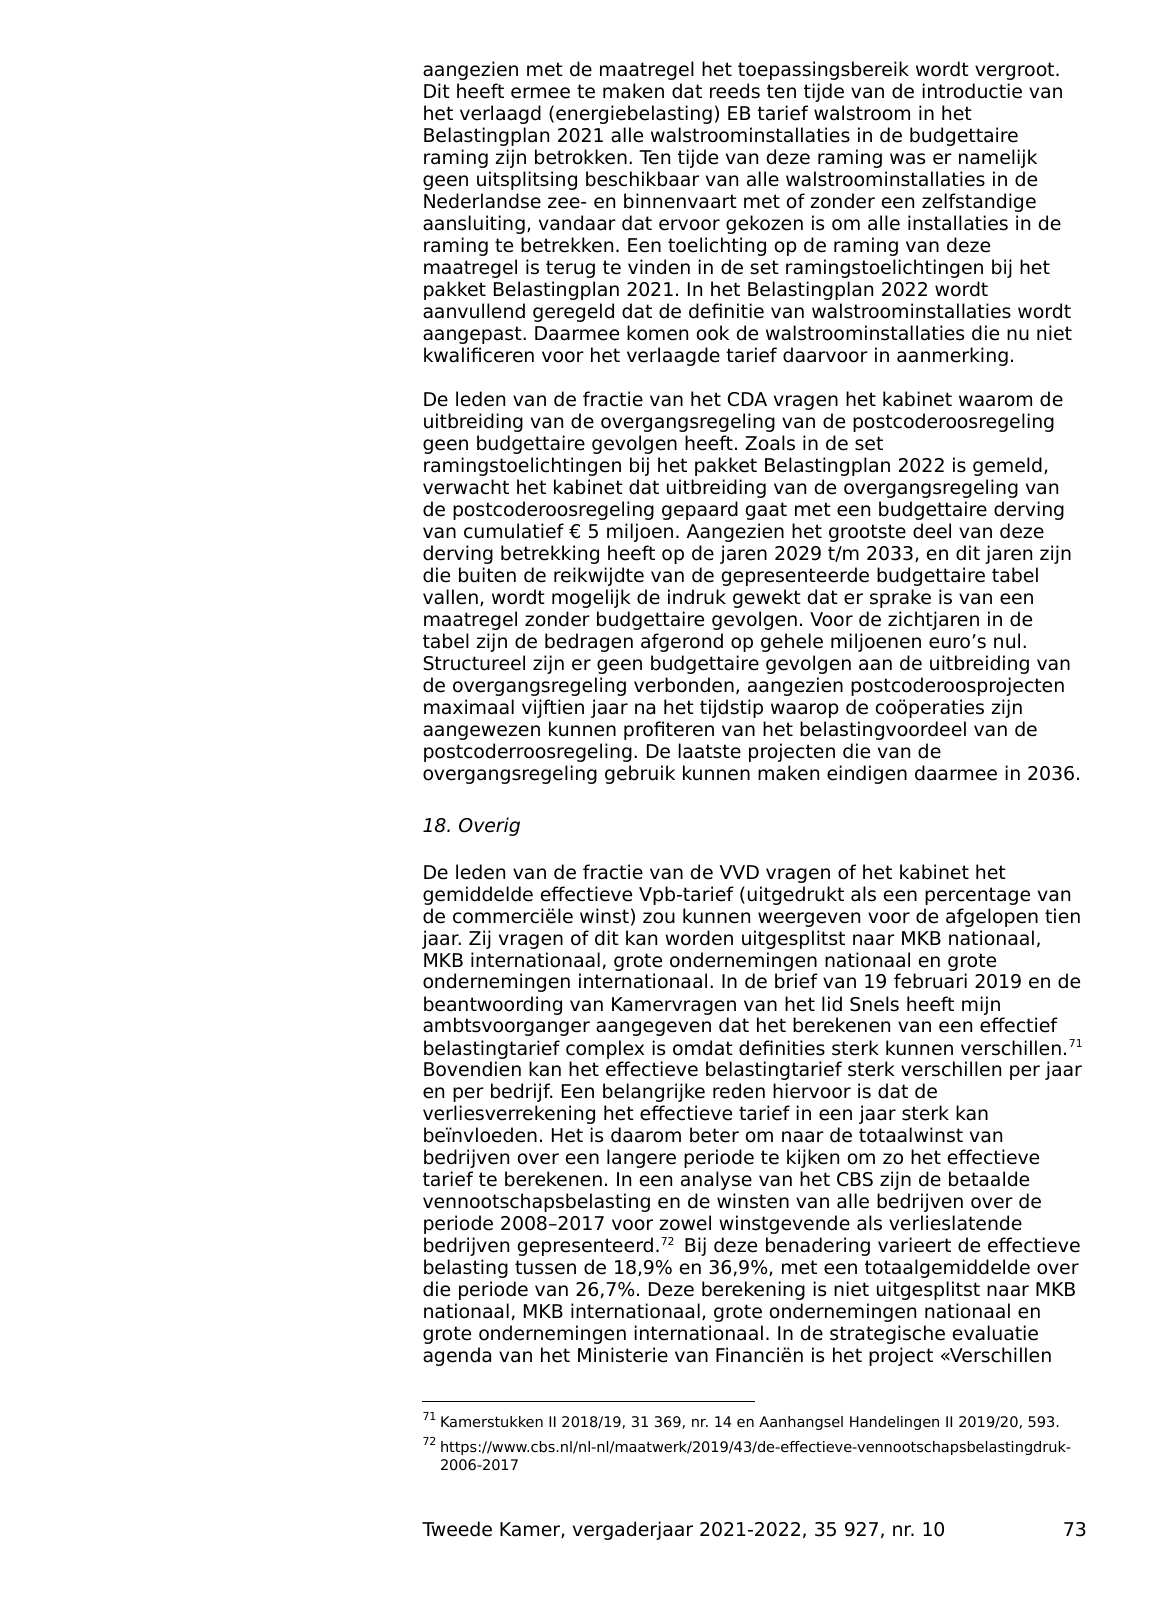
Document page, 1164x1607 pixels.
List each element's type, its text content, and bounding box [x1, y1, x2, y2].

text De leden van de fractie van de VVD vragen of het kabinet het gemiddelde effectieve Vpb-tarief (uitgedrukt als een percentage van de commerciële winst) zou kunnen weergeven voor de afgelopen tien jaar. Zij vragen of dit kan worden uitgesplitst naar MKB nationaal, MKB internationaal, grote ondernemingen nationaal en grote ondernemingen internationaal. In de brief van 19 februari 2019 en de beantwoording van Kamervragen van het lid Snels heeft mijn ambtsvoorganger aangegeven dat het berekenen van een effectief belastingtarief complex is omdat definities sterk kunnen verschillen. Bovendien kan het effectieve belastingtarief sterk verschillen per jaar en per bedrijf. Een belangrijke reden hiervoor is dat de verliesverrekening het effectieve tarief in een jaar sterk kan beïnvloeden. Het is daarom beter om naar de totaalwinst van bedrijven over een langere periode te kijken om zo het effectieve tarief te berekenen. In een analyse van het CBS zijn de betaalde vennootschapsbelasting en de winsten van alle bedrijven over de periode 2008–2017 voor zowel winstgevende als verlieslatende bedrijven gepresenteerd. Bij deze benadering varieert de effectieve belasting tussen de 18,9% en 36,9%, met een totaalgemiddelde over die periode van 26,7%. Deze berekening is niet uitgesplitst naar MKB nationaal, MKB internationaal, grote ondernemingen nationaal en grote ondernemingen internationaal. In de strategische evaluatie agenda van het Ministerie van Financiën is het project «Verschillen [422, 862, 1087, 1367]
text aangezien met de maatregel het toepassingsbereik wordt vergroot. Dit heeft ermee te maken dat reeds ten tijde van de introductie van het verlaagd (energiebelasting) EB tarief walstroom in het Belastingplan 2021 alle walstroominstallaties in de budgettaire raming zijn betrokken. Ten tijde van deze raming was er namelijk geen uitsplitsing beschikbaar van alle walstroominstallaties in de Nederlandse zee- en binnenvaart met of zonder een zelfstandige aansluiting, vandaar dat ervoor gekozen is om alle installaties in de raming te betrekken. Een toelichting op de raming van deze maatregel is terug te vinden in de set ramingstoelichtingen bij het pakket Belastingplan 2021. In het Belastingplan 2022 wordt aanvullend geregeld dat de definitie van walstroominstallaties wordt aangepast. Daarmee komen ook de walstroominstallaties die nu niet kwalificeren voor het verlaagde tarief daarvoor in aanmerking. [422, 59, 1087, 367]
subtitle 18. Overig [422, 814, 1087, 837]
text De leden van de fractie van het CDA vragen het kabinet waarom de uitbreiding van de overgangsregeling van de postcoderoosregeling geen budgettaire gevolgen heeft. Zoals in de set ramingstoelichtingen bij het pakket Belastingplan 2022 is gemeld, verwacht het kabinet dat uitbreiding van de overgangsregeling van de postcoderoosregeling gepaard gaat met een budgettaire derving van cumulatief € 5 miljoen. Aangezien het grootste deel van deze derving betrekking heeft op de jaren 2029 t/m 2033, en dit jaren zijn die buiten de reikwijdte van de gepresenteerde budgettaire tabel vallen, wordt mogelijk de indruk gewekt dat er sprake is van een maatregel zonder budgettaire gevolgen. Voor de zichtjaren in de tabel zijn de bedragen afgerond op gehele miljoenen euro’s nul. Structureel zijn er geen budgettaire gevolgen aan de uitbreiding van de overgangsregeling verbonden, aangezien postcoderoosprojecten maximaal vijftien jaar na het tijdstip waarop de coöperaties zijn aangewezen kunnen profiteren van het belastingvoordeel van de postcoderroosregeling. De laatste projecten die van de overgangsregeling gebruik kunnen maken eindigen daarmee in 2036. [422, 389, 1087, 784]
text https://www.cbs.nl/nl-nl/maatwerk/2019/43/de-effectieve-vennootschapsbelastingdruk-2006-2017 [422, 1435, 1087, 1474]
text Kamerstukken II 2018/19, 31 369, nr. 14 en Aanhangsel Handelingen II 2019/20, 593. [422, 1410, 1087, 1432]
